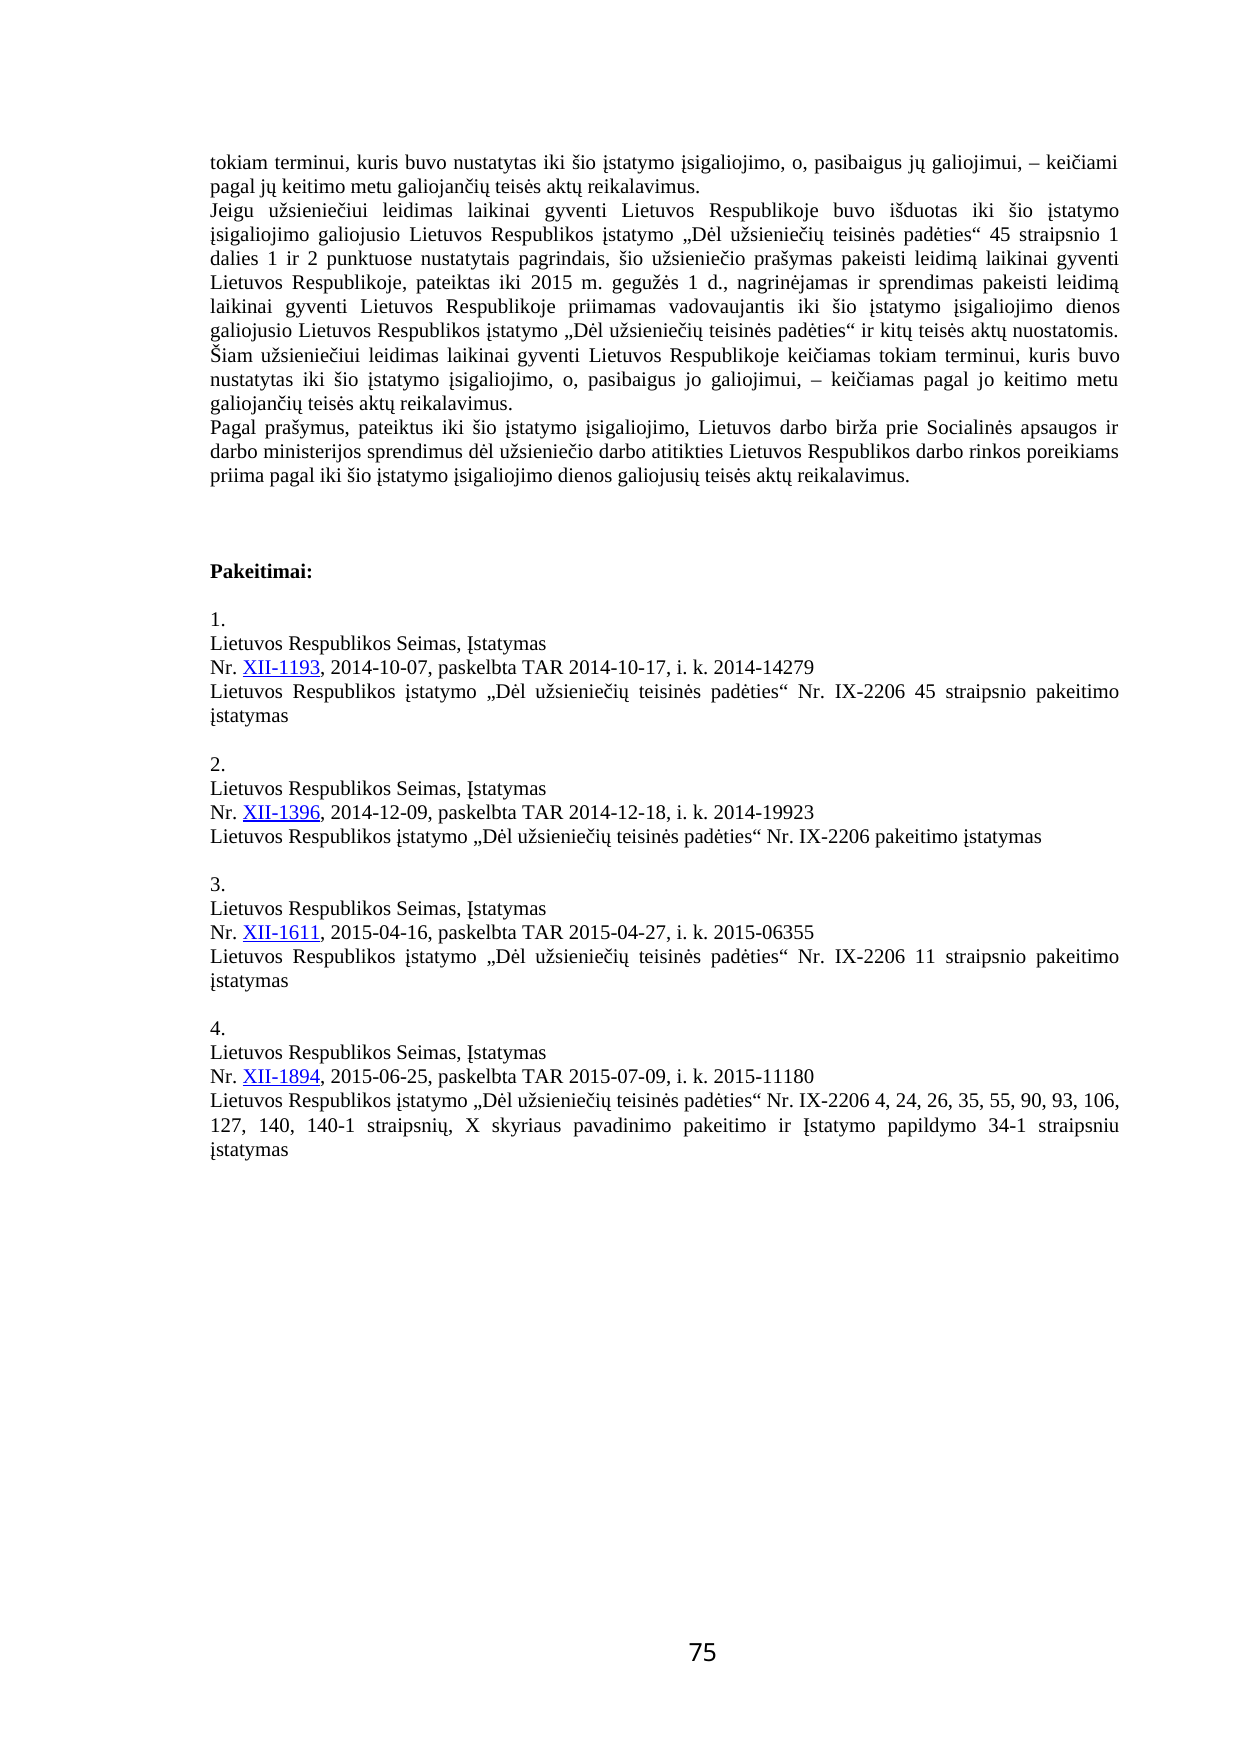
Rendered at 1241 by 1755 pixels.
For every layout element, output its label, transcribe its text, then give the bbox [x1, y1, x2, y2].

text Lietuvos Respublikos Seimas, Įstatymas [210, 896, 1120, 920]
text 1. [210, 607, 1120, 631]
text Pagal prašymus, pateiktus iki šio įstatymo įsigaliojimo, Lietuvos darbo birža prie Socialinės apsaugos ir darbo ministerijos sprendimus dėl užsieniečio darbo atitikties Lietuvos Respublikos darbo rinkos poreikiams priima pagal iki šio įstatymo įsigaliojimo dienos galiojusių teisės aktų reikalavimus. [210, 415, 1120, 487]
text Nr. XII-1396, 2014-12-09, paskelbta TAR 2014-12-18, i. k. 2014-19923 [210, 800, 1120, 824]
text tokiam terminui, kuris buvo nustatytas iki šio įstatymo įsigaliojimo, o, pasibaigus jų galiojimui, – keičiami pagal jų keitimo metu galiojančių teisės aktų reikalavimus. [210, 150, 1120, 198]
text Lietuvos Respublikos įstatymo „Dėl užsieniečių teisinės padėties“ Nr. IX-2206 11 straipsnio pakeitimo įstatymas [210, 944, 1120, 992]
text Nr. XII-1193, 2014-10-07, paskelbta TAR 2014-10-17, i. k. 2014-14279 [210, 655, 1120, 679]
text 2. [210, 752, 1120, 776]
text Pakeitimai: [210, 559, 1120, 583]
text Lietuvos Respublikos įstatymo „Dėl užsieniečių teisinės padėties“ Nr. IX-2206 45 straipsnio pakeitimo įstatymas [210, 679, 1120, 727]
text 4. [210, 1016, 1120, 1040]
text Lietuvos Respublikos įstatymo „Dėl užsieniečių teisinės padėties“ Nr. IX-2206 pakeitimo įstatymas [210, 824, 1120, 848]
text Nr. XII-1611, 2015-04-16, paskelbta TAR 2015-04-27, i. k. 2015-06355 [210, 920, 1120, 944]
text Lietuvos Respublikos Seimas, Įstatymas [210, 776, 1120, 800]
text Nr. XII-1894, 2015-06-25, paskelbta TAR 2015-07-09, i. k. 2015-11180 [210, 1064, 1120, 1088]
text Lietuvos Respublikos įstatymo „Dėl užsieniečių teisinės padėties“ Nr. IX-2206 4, 24, 26, 35, 55, 90, 93, 106, 127, 140, 140-1 straipsnių, X skyriaus pavadinimo pakeitimo ir Įstatymo papildymo 34-1 straipsniu įstatymas [210, 1088, 1120, 1161]
text Lietuvos Respublikos Seimas, Įstatymas [210, 1040, 1120, 1064]
text 3. [210, 872, 1120, 896]
text Jeigu užsieniečiui leidimas laikinai gyventi Lietuvos Respublikoje buvo išduotas iki šio įstatymo įsigaliojimo galiojusio Lietuvos Respublikos įstatymo „Dėl užsieniečių teisinės padėties“ 45 straipsnio 1 dalies 1 ir 2 punktuose nustatytais pagrindais, šio užsieniečio prašymas pakeisti leidimą laikinai gyventi Lietuvos Respublikoje, pateiktas iki 2015 m. gegužės 1 d., nagrinėjamas ir sprendimas pakeisti leidimą laikinai gyventi Lietuvos Respublikoje priimamas vadovaujantis iki šio įstatymo įsigaliojimo dienos galiojusio Lietuvos Respublikos įstatymo „Dėl užsieniečių teisinės padėties“ ir kitų teisės aktų nuostatomis. Šiam užsieniečiui leidimas laikinai gyventi Lietuvos Respublikoje keičiamas tokiam terminui, kuris buvo nustatytas iki šio įstatymo įsigaliojimo, o, pasibaigus jo galiojimui, – keičiamas pagal jo keitimo metu galiojančių teisės aktų reikalavimus. [210, 198, 1120, 415]
text Lietuvos Respublikos Seimas, Įstatymas [210, 631, 1120, 655]
